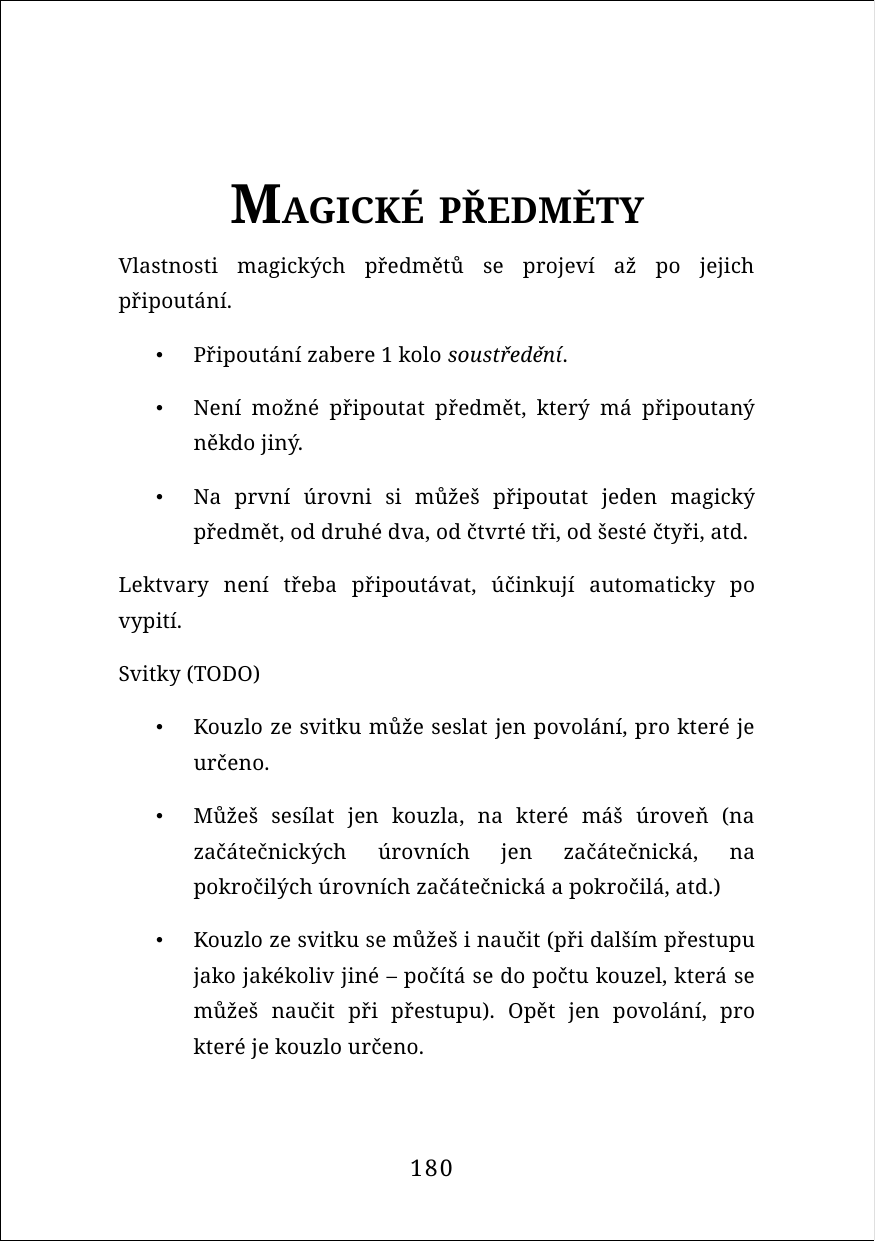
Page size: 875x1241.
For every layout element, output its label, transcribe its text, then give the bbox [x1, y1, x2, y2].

list Připoutání zabere 1 kolo soustředění. [156, 340, 756, 368]
list Můžeš sesílat jen kouzla, na které máš úroveň (na začátečnických úrovních jen začátečnická, na pokročilých úrovních začátečnická a pokročilá, atd.) [156, 801, 756, 901]
text Vlastnosti magických předmětů se projeví až po jejich připoutání. [118, 251, 756, 315]
list Kouzlo ze svitku se můžeš i naučit (při dalším přestupu jako jakékoliv jiné – počítá se do počtu kouzel, která se můžeš naučit při přestupu). Opět jen povolání, pro které je kouzlo určeno. [156, 926, 756, 1061]
subtitle Magické předměty [118, 166, 756, 239]
text Svitky (TODO) [118, 659, 756, 688]
list Na první úrovni si můžeš připoutat jeden magický předmět, od druhé dva, od čtvrté tři, od šesté čtyři, atd. [156, 482, 756, 546]
list Není možné připoutat předmět, který má připoutaný někdo jiný. [156, 393, 756, 457]
list Kouzlo ze svitku může seslat jen povolání, pro které je určeno. [156, 712, 756, 776]
text Lektvary není třeba připoutávat, účinkují automaticky po vypití. [118, 571, 756, 634]
